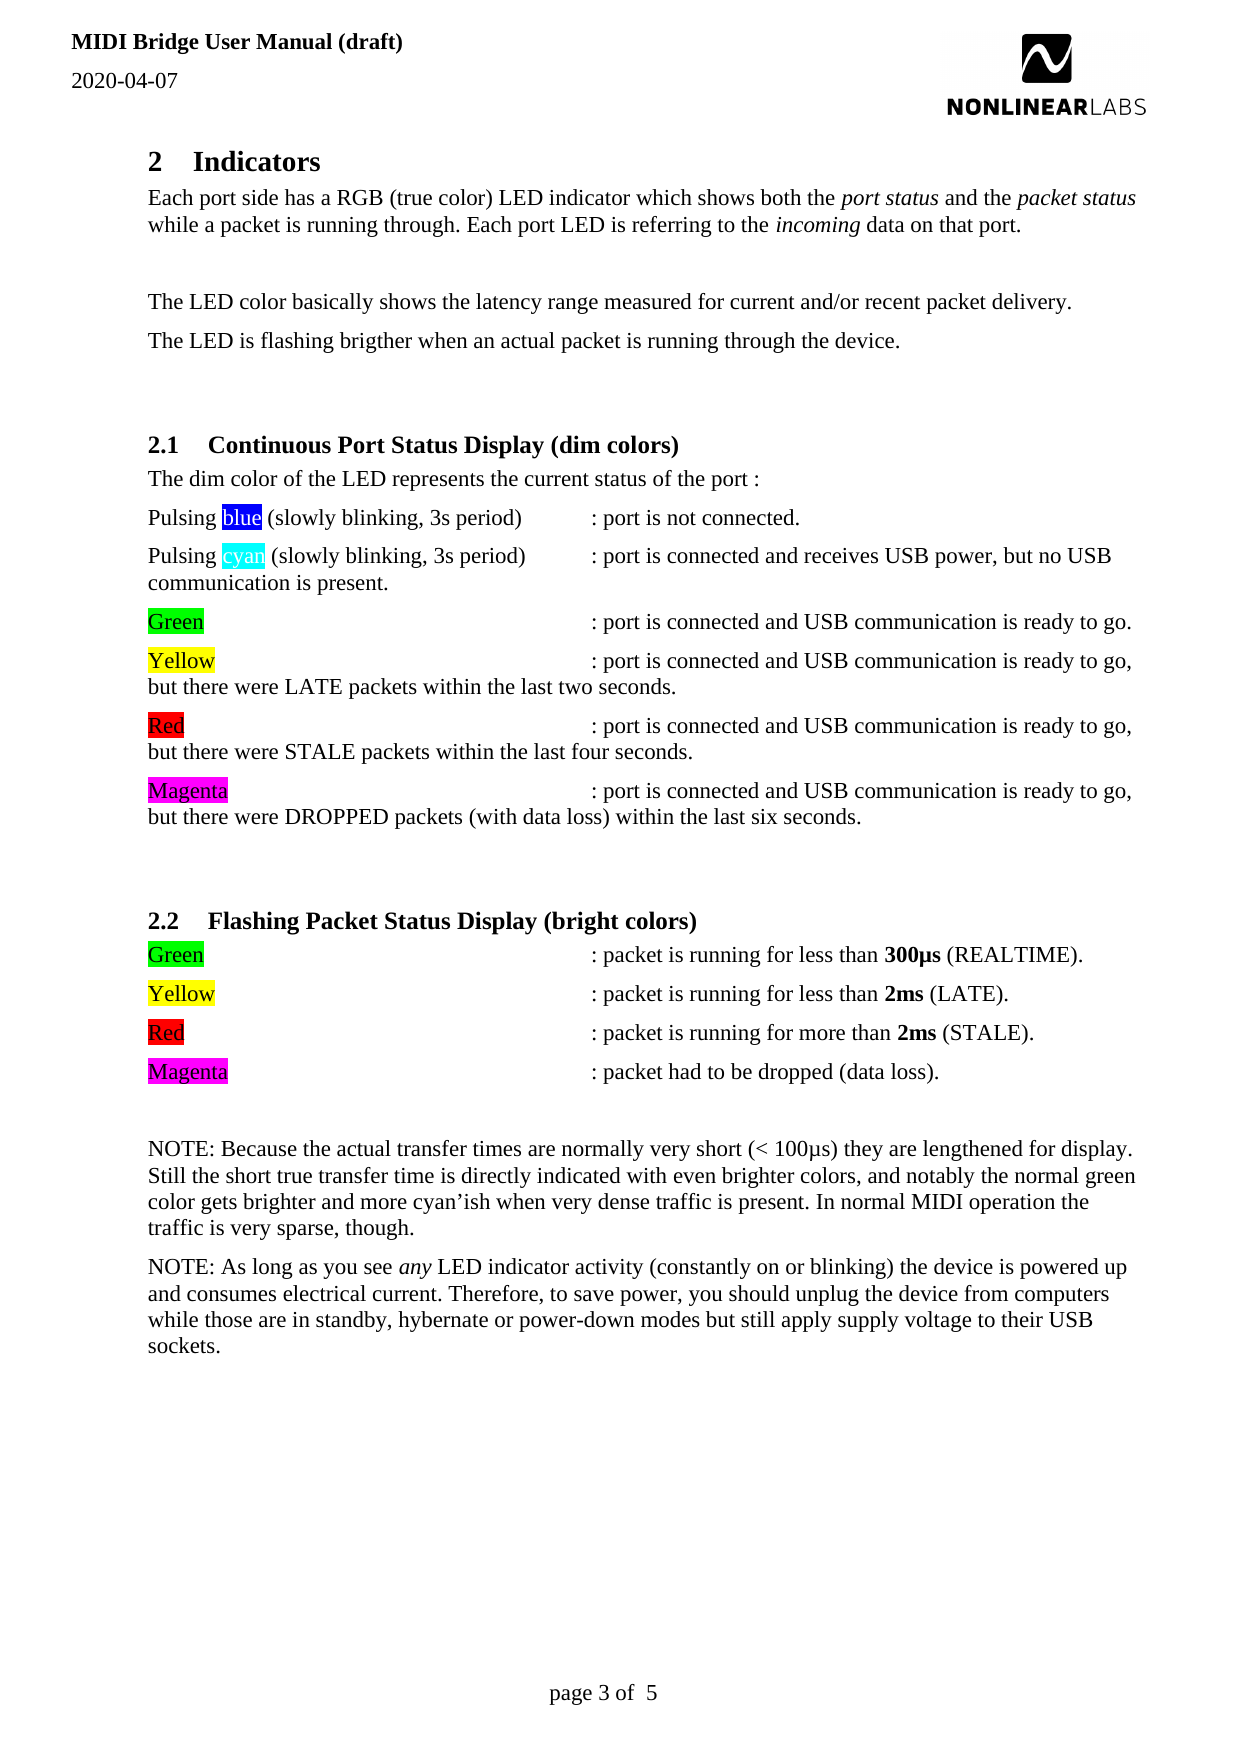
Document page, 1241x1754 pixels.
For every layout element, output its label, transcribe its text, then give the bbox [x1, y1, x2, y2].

text Yellow : packet is running for less than 2ms (LATE). [148, 980, 1152, 1006]
text Green : packet is running for less than 300µs (REALTIME). [148, 941, 1152, 967]
text Each port side has a RGB (true color) LED indicator which shows both the port status and the packet status while a packet is running through. Each port LED is referring to the incoming data on that port. [148, 184, 1152, 237]
text The dim color of the LED represents the current status of the port : [148, 465, 1152, 491]
text Green : port is connected and USB communication is ready to go. [148, 608, 1152, 634]
subtitle Indicators [148, 144, 1152, 178]
text Red : port is connected and USB communication is ready to go, but there were STALE packets within the last four seconds. [148, 712, 1152, 764]
text NOTE: As long as you see any LED indicator activity (constantly on or blinking) the device is powered up and consumes electrical current. Therefore, to save power, you should unplug the device from computers while those are in standby, hybernate or power-down modes but still apply supply voltage to their USB sockets. [148, 1253, 1152, 1359]
picture [940, 31, 1150, 118]
subtitle Flashing Packet Status Display (bright colors) [148, 906, 1152, 935]
text Pulsing blue (slowly blinking, 3s period) : port is not connected. [148, 504, 1152, 530]
text Red : packet is running for more than 2ms (STALE). [148, 1019, 1152, 1045]
subtitle Continuous Port Status Display (dim colors) [148, 430, 1152, 459]
text NOTE: Because the actual transfer times are normally very short (< 100µs) they are lengthened for display. Still the short true transfer time is directly indicated with even brighter colors, and notably the normal green color gets brighter and more cyan’ish when very dense traffic is present. In normal MIDI operation the traffic is very sparse, though. [148, 1135, 1152, 1241]
text Magenta : packet had to be dropped (data loss). [148, 1058, 1152, 1084]
text Magenta : port is connected and USB communication is ready to go, but there were DROPPED packets (with data loss) within the last six seconds. [148, 777, 1152, 830]
text Yellow : port is connected and USB communication is ready to go, but there were LATE packets within the last two seconds. [148, 647, 1152, 699]
text The LED color basically shows the latency range measured for current and/or recent packet delivery. [148, 288, 1152, 315]
text Pulsing cyan (slowly blinking, 3s period) : port is connected and receives USB power, but no USB communication is present. [148, 543, 1152, 595]
text The LED is flashing brigther when an actual packet is running through the device. [148, 327, 1152, 353]
